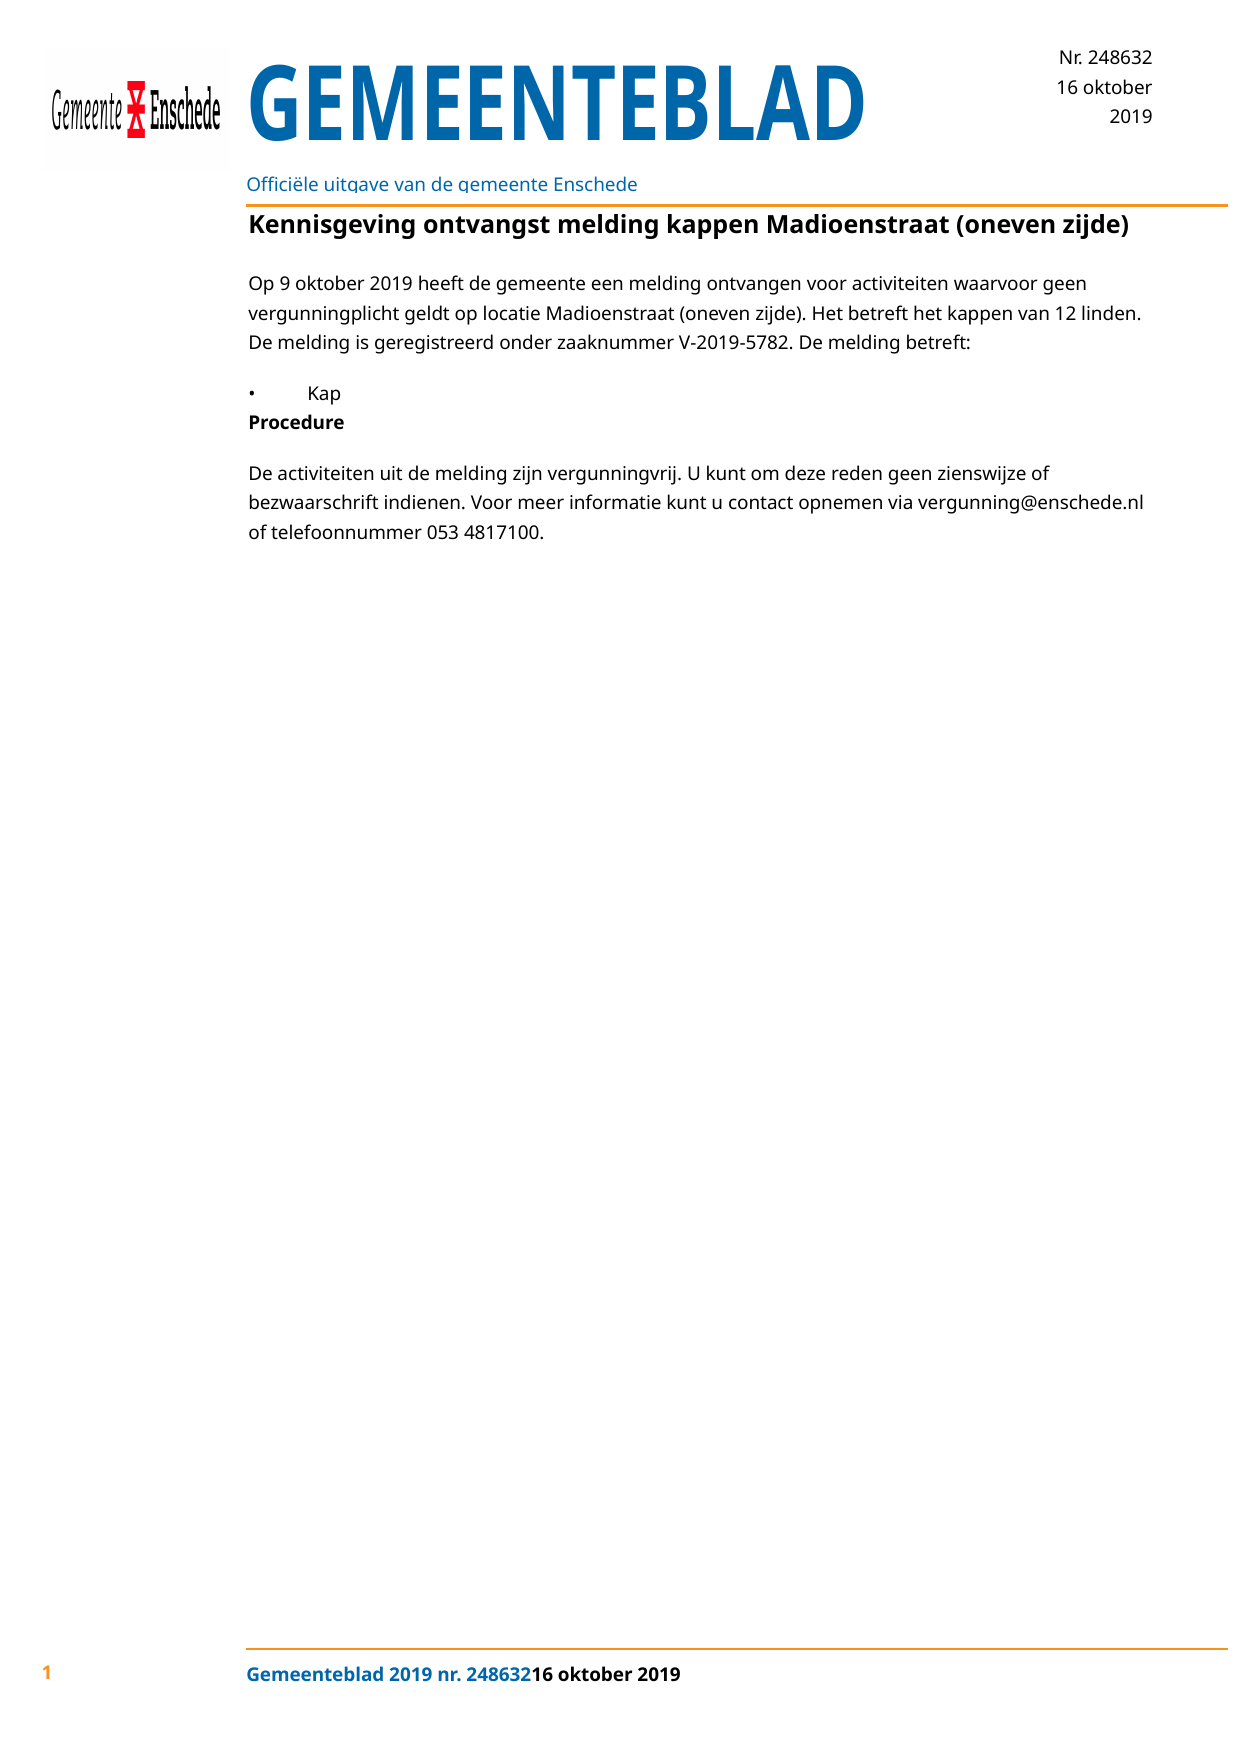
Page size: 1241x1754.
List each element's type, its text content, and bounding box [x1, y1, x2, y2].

list Kap [248, 380, 1152, 406]
text Procedure [248, 409, 1152, 435]
picture [41, 47, 231, 172]
text Kennisgeving ontvangst melding kappen Madioenstraat (oneven zijde) [248, 207, 1152, 241]
text De activiteiten uit de melding zijn vergunningvrij. U kunt om deze reden geen zienswijze of bezwaarschrift indienen. Voor meer informatie kunt u contact opnemen via vergunning@enschede.nl of telefoonnummer 053 4817100. [248, 460, 1152, 545]
text Op 9 oktober 2019 heeft de gemeente een melding ontvangen voor activiteiten waarvoor geen vergunningplicht geldt op locatie Madioenstraat (oneven zijde). Het betreft het kappen van 12 linden. De melding is geregistreerd onder zaaknummer V-2019-5782. De melding betreft: [248, 270, 1152, 355]
